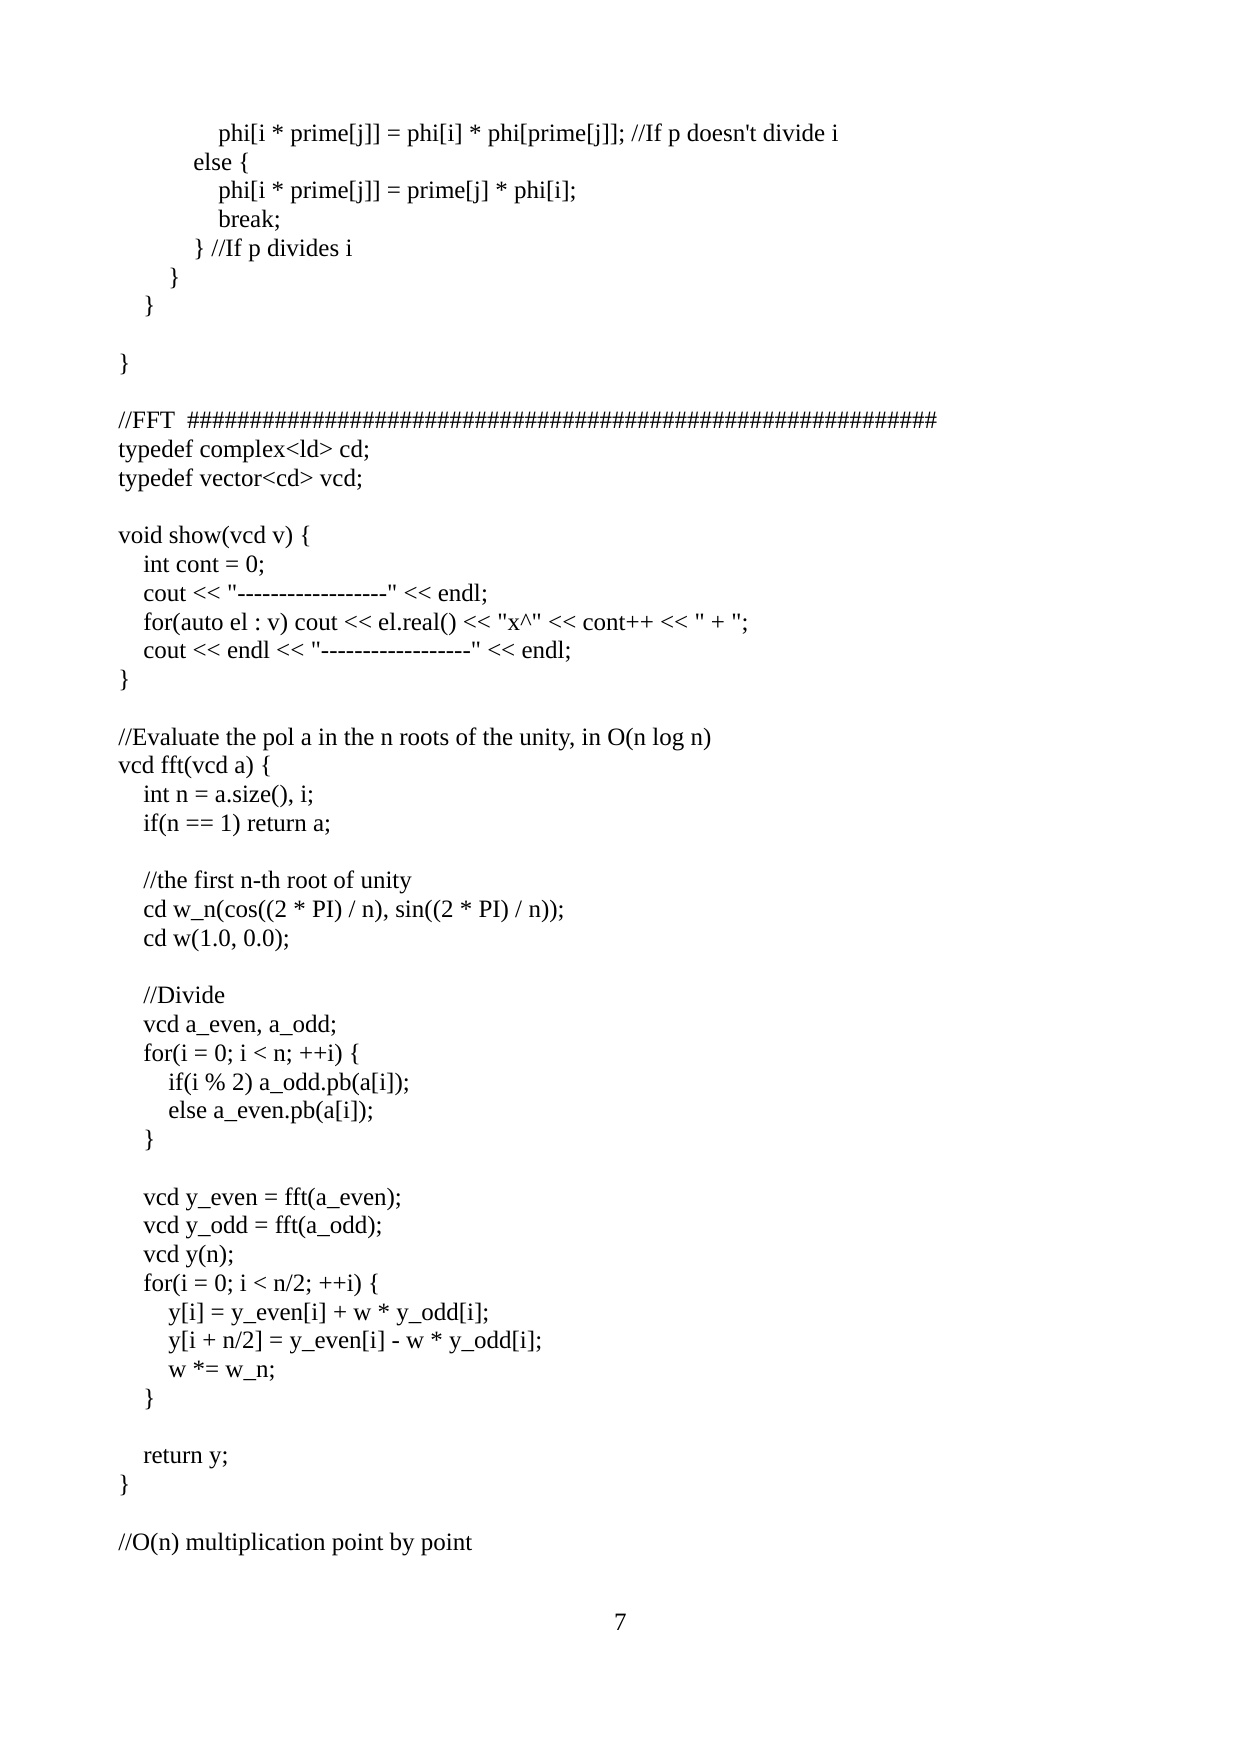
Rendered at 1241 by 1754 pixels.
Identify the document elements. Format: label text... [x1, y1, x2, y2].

text //Divide [118, 981, 1122, 1009]
text for(i = 0; i < n/2; ++i) { [118, 1268, 1122, 1297]
text vcd fft(vcd a) { [118, 751, 1122, 779]
text } [118, 664, 1122, 693]
text vcd a_even, a_odd; [118, 1009, 1122, 1038]
text w *= w_n; [118, 1354, 1122, 1383]
text cd w_n(cos((2 * PI) / n), sin((2 * PI) / n)); [118, 894, 1122, 923]
text } [118, 262, 1122, 291]
text } [118, 291, 1122, 319]
text //the first n-th root of unity [118, 866, 1122, 894]
text else { [118, 147, 1122, 176]
text int cont = 0; [118, 549, 1122, 578]
text vcd y(n); [118, 1239, 1122, 1268]
text vcd y_odd = fft(a_odd); [118, 1211, 1122, 1239]
text typedef vector<cd> vcd; [118, 463, 1122, 492]
text //O(n) multiplication point by point [118, 1527, 1122, 1556]
text } [118, 348, 1122, 377]
text if(n == 1) return a; [118, 808, 1122, 837]
text cout << "------------------" << endl; [118, 578, 1122, 607]
text } [118, 1383, 1122, 1412]
text phi[i * prime[j]] = prime[j] * phi[i]; [118, 176, 1122, 204]
text y[i] = y_even[i] + w * y_odd[i]; [118, 1297, 1122, 1326]
text typedef complex<ld> cd; [118, 434, 1122, 463]
text } [118, 1124, 1122, 1153]
text break; [118, 204, 1122, 233]
text cout << endl << "------------------" << endl; [118, 636, 1122, 664]
text else a_even.pb(a[i]); [118, 1096, 1122, 1124]
text vcd y_even = fft(a_even); [118, 1182, 1122, 1211]
text cd w(1.0, 0.0); [118, 923, 1122, 952]
text //FFT ############################################################ [118, 406, 1122, 434]
text int n = a.size(), i; [118, 779, 1122, 808]
text phi[i * prime[j]] = phi[i] * phi[prime[j]]; //If p doesn't divide i [118, 118, 1122, 147]
text return y; [118, 1441, 1122, 1469]
text for(auto el : v) cout << el.real() << "x^" << cont++ << " + "; [118, 607, 1122, 636]
text } [118, 1469, 1122, 1498]
text void show(vcd v) { [118, 521, 1122, 549]
text } //If p divides i [118, 233, 1122, 262]
text //Evaluate the pol a in the n roots of the unity, in O(n log n) [118, 722, 1122, 751]
text if(i % 2) a_odd.pb(a[i]); [118, 1067, 1122, 1096]
text y[i + n/2] = y_even[i] - w * y_odd[i]; [118, 1326, 1122, 1354]
text for(i = 0; i < n; ++i) { [118, 1038, 1122, 1067]
